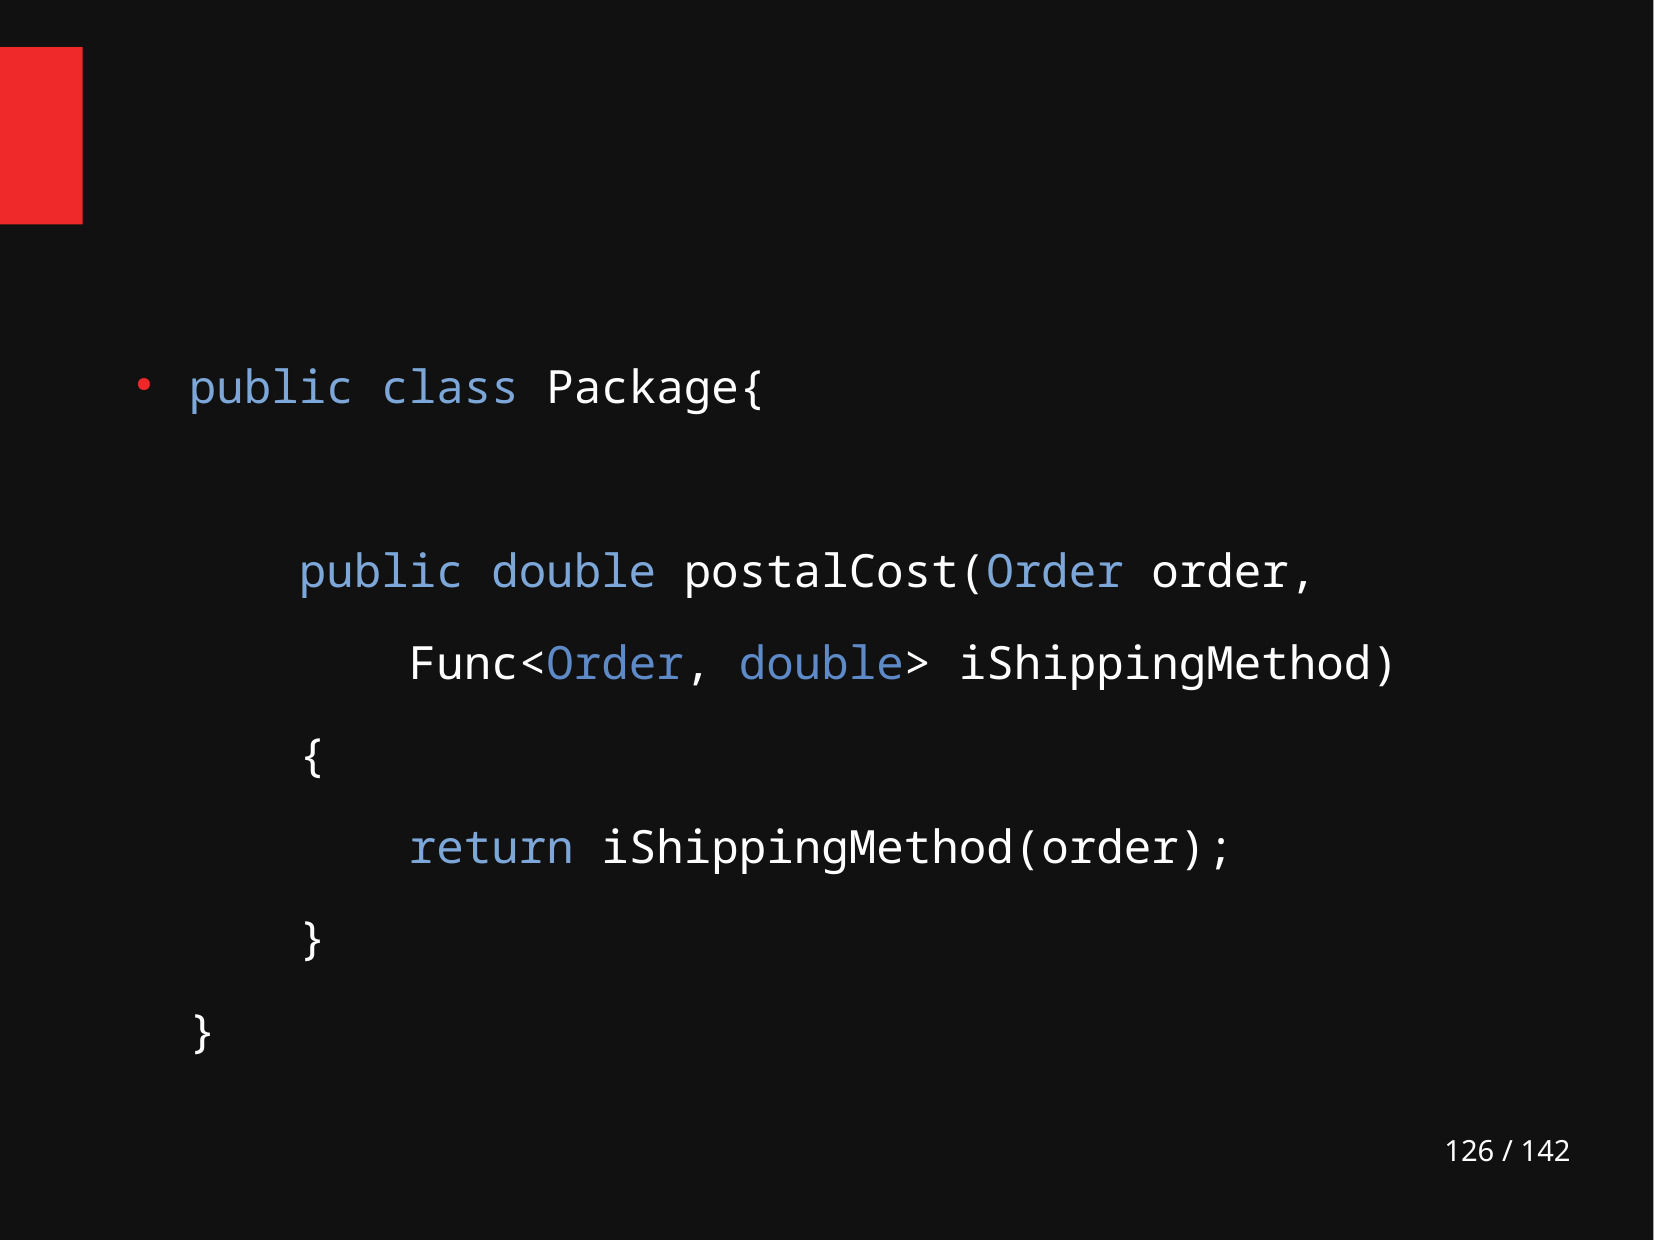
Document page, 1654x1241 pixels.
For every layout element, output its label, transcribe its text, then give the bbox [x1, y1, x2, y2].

list public class Package{ public double postalCost(Order order, Func<Order, double> iShippingMethod) { return iShippingMethod(order); } } [118, 354, 1536, 1074]
